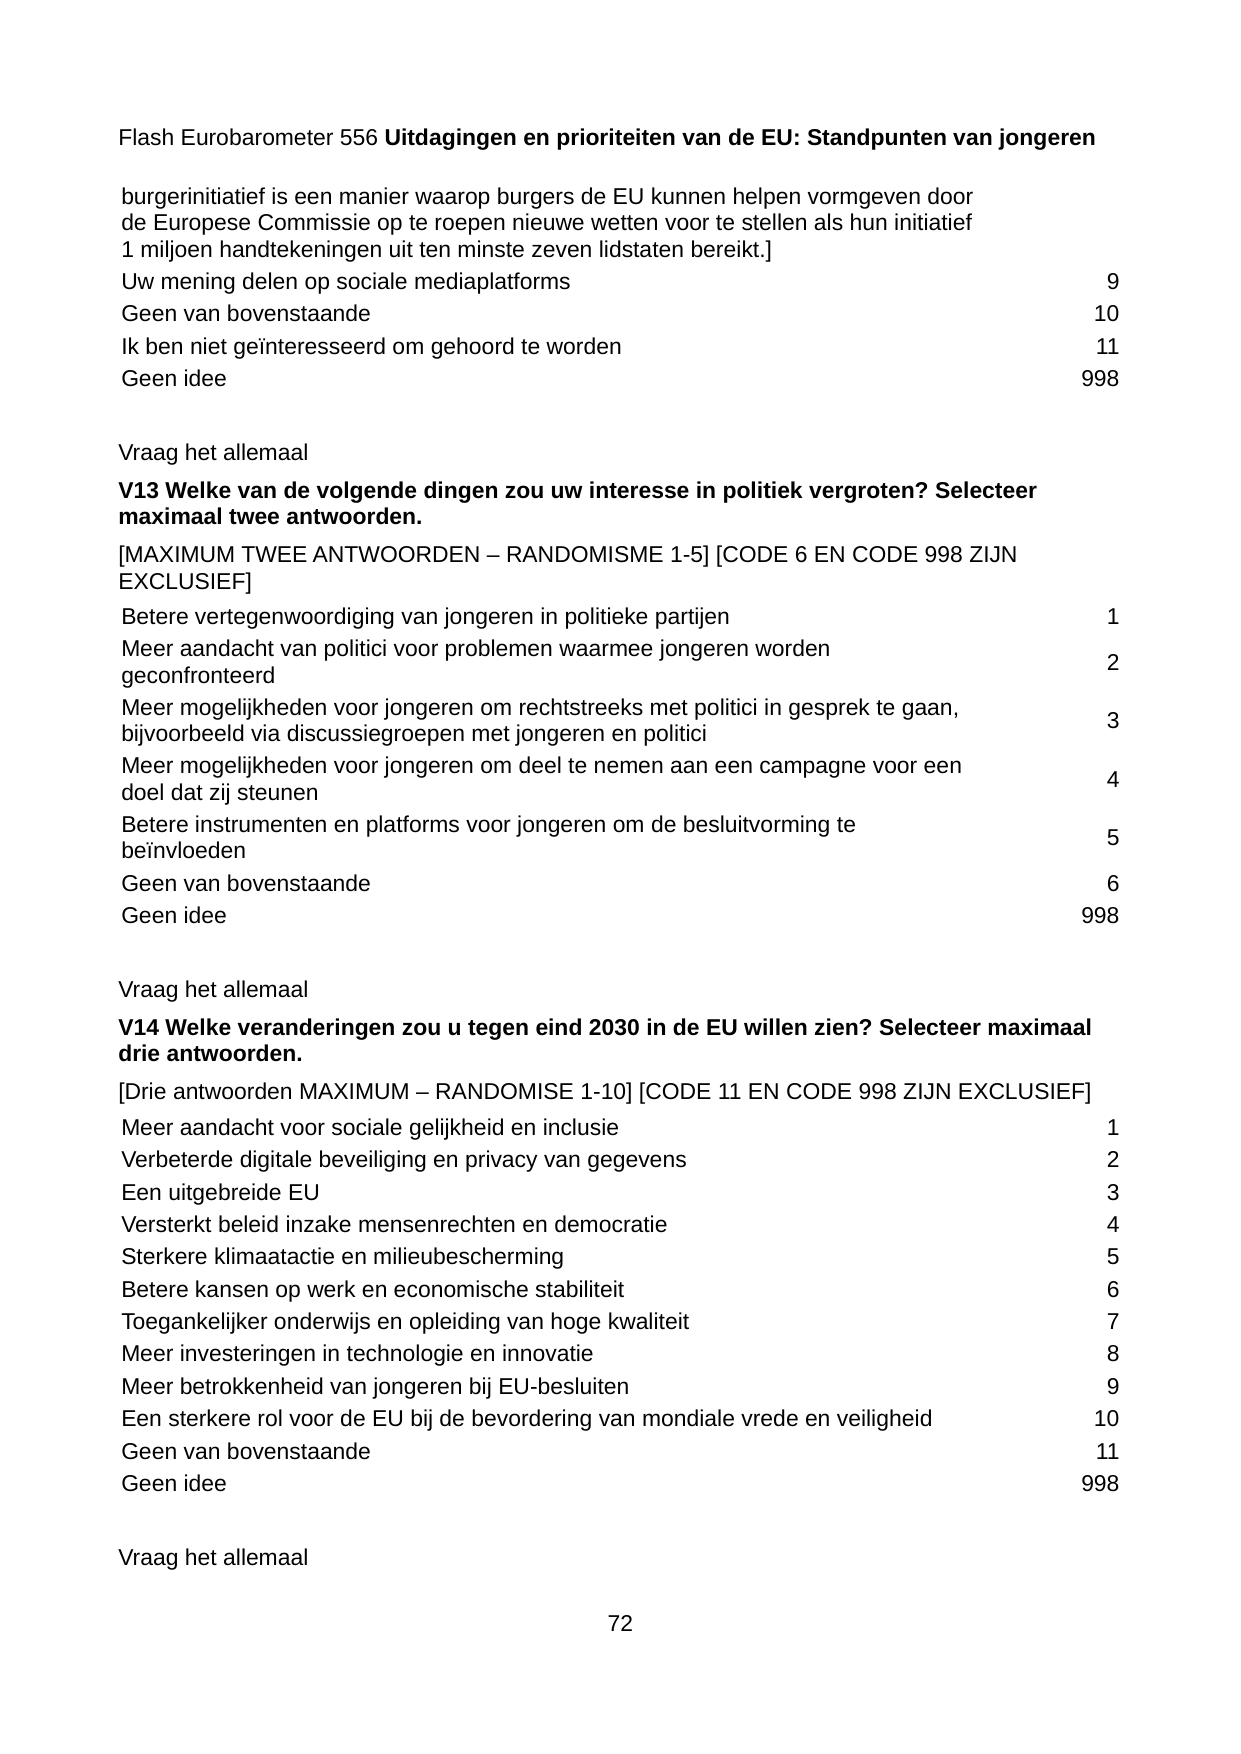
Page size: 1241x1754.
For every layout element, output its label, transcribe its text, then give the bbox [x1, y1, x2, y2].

table_cell Betere kansen op werk en economische stabiliteit [118, 1273, 986, 1305]
table_cell 11 [986, 1435, 1122, 1467]
table_cell 4 [986, 1208, 1122, 1240]
text Vraag het allemaal [118, 1543, 1122, 1570]
table_header Betere vertegenwoordiging van jongeren in politieke partijen [118, 600, 986, 632]
table_cell 998 [986, 362, 1122, 394]
table_cell 4 [986, 750, 1122, 808]
table_cell Sterkere klimaatactie en milieubescherming [118, 1240, 986, 1273]
table_cell Geen idee [118, 1467, 986, 1499]
table_cell Meer mogelijkheden voor jongeren om deel te nemen aan een campagne voor een doel dat zij steunen [118, 750, 986, 808]
text Vraag het allemaal [118, 976, 1122, 1002]
table_cell Een uitgebreide EU [118, 1175, 986, 1208]
table_cell Een sterkere rol voor de EU bij de bevordering van mondiale vrede en veiligheid [118, 1402, 986, 1434]
table_cell 2 [986, 1143, 1122, 1175]
table_cell Geen idee [118, 362, 986, 394]
table_cell Versterkt beleid inzake mensenrechten en democratie [118, 1208, 986, 1240]
table_cell 6 [986, 1273, 1122, 1305]
table_cell 5 [986, 808, 1122, 867]
table_cell [986, 180, 1122, 265]
table_cell 998 [986, 1467, 1122, 1499]
table_header 1 [986, 600, 1122, 632]
text V14 Welke veranderingen zou u tegen eind 2030 in de EU willen zien? Selecteer maximaal drie antwoorden. [118, 1014, 1122, 1066]
table_cell Meer aandacht van politici voor problemen waarmee jongeren worden geconfronteerd [118, 633, 986, 691]
table_cell 7 [986, 1305, 1122, 1337]
text [MAXIMUM TWEE ANTWOORDEN – RANDOMISME 1-5] [CODE 6 EN CODE 998 ZIJN EXCLUSIEF] [118, 541, 1122, 594]
text Vraag het allemaal [118, 438, 1122, 465]
table_cell 11 [986, 330, 1122, 362]
table_cell Uw mening delen op sociale mediaplatforms [118, 265, 986, 297]
table_cell Toegankelijker onderwijs en opleiding van hoge kwaliteit [118, 1305, 986, 1337]
table_cell 3 [986, 691, 1122, 749]
table_cell Meer betrokkenheid van jongeren bij EU-besluiten [118, 1370, 986, 1402]
table_cell Geen van bovenstaande [118, 867, 986, 899]
table_cell Verbeterde digitale beveiliging en privacy van gegevens [118, 1143, 986, 1175]
table_cell Meer mogelijkheden voor jongeren om rechtstreeks met politici in gesprek te gaan, bijvoorbeeld via discussiegroepen met jongeren en politici [118, 691, 986, 749]
text V13 Welke van de volgende dingen zou uw interesse in politiek vergroten? Selecteer maximaal twee antwoorden. [118, 477, 1122, 529]
table_header 1 [986, 1111, 1122, 1143]
table_cell Betere instrumenten en platforms voor jongeren om de besluitvorming te beïnvloeden [118, 808, 986, 867]
table_cell burgerinitiatief is een manier waarop burgers de EU kunnen helpen vormgeven door de Europese Commissie op te roepen nieuwe wetten voor te stellen als hun initiatief 1 miljoen handtekeningen uit ten minste zeven lidstaten bereikt.] [118, 180, 986, 265]
table_cell 5 [986, 1240, 1122, 1273]
table_cell 3 [986, 1175, 1122, 1208]
table_cell Ik ben niet geïnteresseerd om gehoord te worden [118, 330, 986, 362]
table_cell Geen idee [118, 899, 986, 931]
text [Drie antwoorden MAXIMUM – RANDOMISE 1-10] [CODE 11 EN CODE 998 ZIJN EXCLUSIEF] [118, 1078, 1122, 1105]
table_cell 998 [986, 899, 1122, 931]
table_cell Meer investeringen in technologie en innovatie [118, 1338, 986, 1370]
table_header Meer aandacht voor sociale gelijkheid en inclusie [118, 1111, 986, 1143]
table_cell 10 [986, 297, 1122, 329]
table_cell 9 [986, 265, 1122, 297]
table_cell Geen van bovenstaande [118, 297, 986, 329]
table_cell 10 [986, 1402, 1122, 1434]
table_cell 6 [986, 867, 1122, 899]
table_cell 8 [986, 1338, 1122, 1370]
table_cell Geen van bovenstaande [118, 1435, 986, 1467]
table_cell 9 [986, 1370, 1122, 1402]
table_cell 2 [986, 633, 1122, 691]
